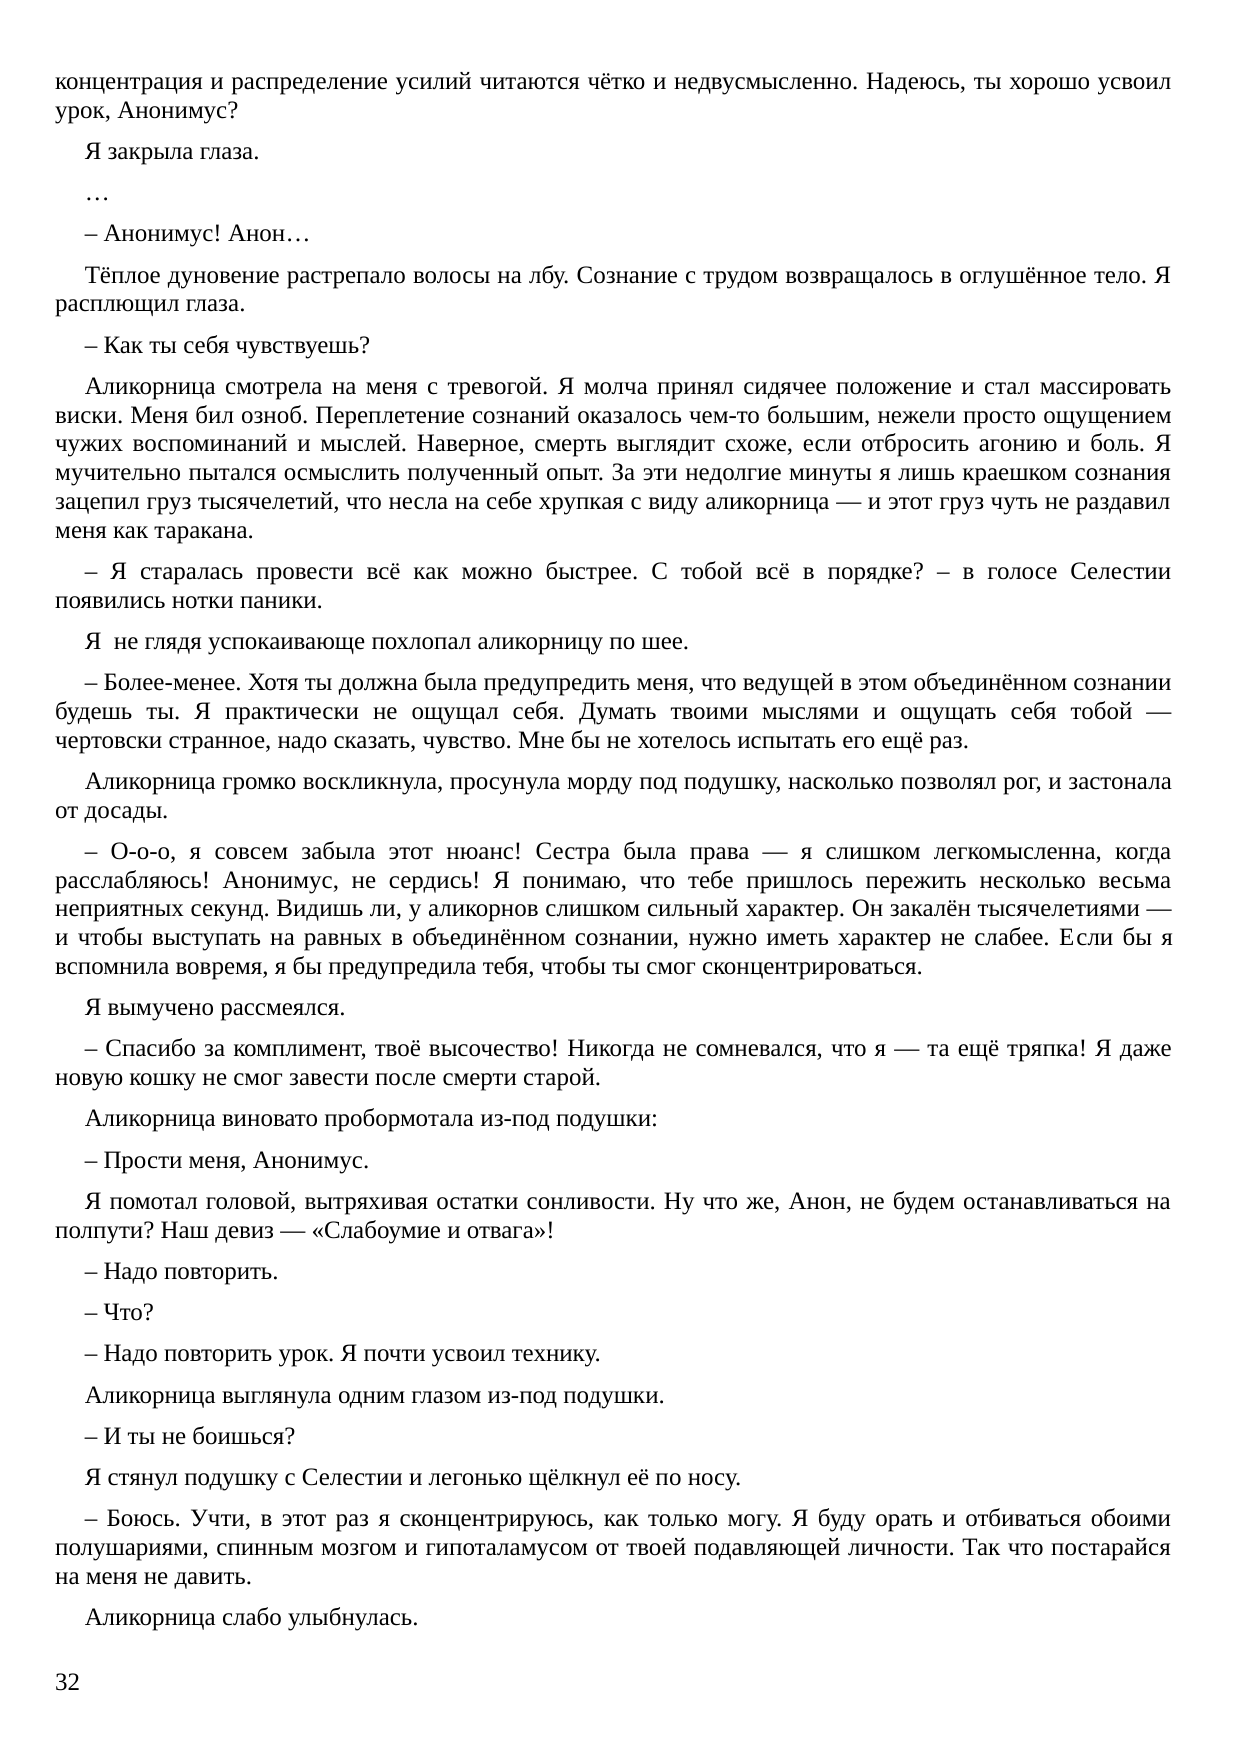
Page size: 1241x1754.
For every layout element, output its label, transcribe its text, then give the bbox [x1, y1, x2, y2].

text Аликорница выглянула одним глазом из-под подушки. [55, 1380, 1173, 1408]
text – Анонимус! Анон… [55, 218, 1173, 247]
text – Более-менее. Хотя ты должна была предупредить меня, что ведущей в этом объединённом сознании будешь ты. Я практически не ощущал себя. Думать твоими мыслями и ощущать себя тобой — чертовски странное, надо сказать, чувство. Мне бы не хотелось испытать его ещё раз. [55, 667, 1173, 753]
text – Я старалась провести всё как можно быстрее. С тобой всё в порядке? – в голосе Селестии появились нотки паники. [55, 556, 1173, 613]
text Аликорница смотрела на меня с тревогой. Я молча принял сидячее положение и стал массировать виски. Меня бил озноб. Переплетение сознаний оказалось чем-то большим, нежели просто ощущением чужих воспоминаний и мыслей. Наверное, смерть выглядит схоже, если отбросить агонию и боль. Я мучительно пытался осмыслить полученный опыт. За эти недолгие минуты я лишь краешком сознания зацепил груз тысячелетий, что несла на себе хрупкая с виду аликорница — и этот груз чуть не раздавил меня как таракана. [55, 371, 1173, 543]
text – Что? [55, 1297, 1173, 1326]
text – О-о-о, я совсем забыла этот нюанс! Сестра была права — я слишком легкомысленна, когда расслабляюсь! Анонимус, не сердись! Я понимаю, что тебе пришлось пережить несколько весьма неприятных секунд. Видишь ли, у аликорнов слишком сильный характер. Он закалён тысячелетиями — и чтобы выступать на равных в объединённом сознании, нужно иметь характер не слабее. Если бы я вспомнила вовремя, я бы предупредила тебя, чтобы ты смог сконцентрироваться. [55, 836, 1173, 980]
text … [55, 177, 1173, 206]
text – Надо повторить урок. Я почти усвоил технику. [55, 1338, 1173, 1367]
text Я не глядя успокаивающе похлопал аликорницу по шее. [55, 626, 1173, 655]
text Аликорница слабо улыбнулась. [55, 1602, 1173, 1631]
text Тёплое дуновение растрепало волосы на лбу. Сознание с трудом возвращалось в оглушённое тело. Я расплющил глаза. [55, 260, 1173, 317]
text Я закрыла глаза. [55, 136, 1173, 165]
text – И ты не боишься? [55, 1421, 1173, 1450]
text – Спасибо за комплимент, твоё высочество! Никогда не сомневался, что я — та ещё тряпка! Я даже новую кошку не смог завести после смерти старой. [55, 1033, 1173, 1091]
text – Надо повторить. [55, 1256, 1173, 1285]
text Аликорница громко воскликнула, просунула морду под подушку, насколько позволял рог, и застонала от досады. [55, 766, 1173, 823]
text Аликорница виновато пробормотала из-под подушки: [55, 1103, 1173, 1132]
text концентрация и распределение усилий читаются чётко и недвусмысленно. Надеюсь, ты хорошо усвоил урок, Анонимус? [55, 66, 1173, 123]
text Я стянул подушку с Селестии и легонько щёлкнул её по носу. [55, 1462, 1173, 1491]
text Я помотал головой, вытряхивая остатки сонливости. Ну что же, Анон, не будем останавливаться на полпути? Наш девиз — «Слабоумие и отвага»! [55, 1186, 1173, 1243]
text – Прости меня, Анонимус. [55, 1145, 1173, 1173]
text Я вымучено рассмеялся. [55, 992, 1173, 1021]
text – Как ты себя чувствуешь? [55, 330, 1173, 358]
text – Боюсь. Учти, в этот раз я сконцентрируюсь, как только могу. Я буду орать и отбиваться обоими полушариями, спинным мозгом и гипоталамусом от твоей подавляющей личности. Так что постарайся на меня не давить. [55, 1503, 1173, 1590]
